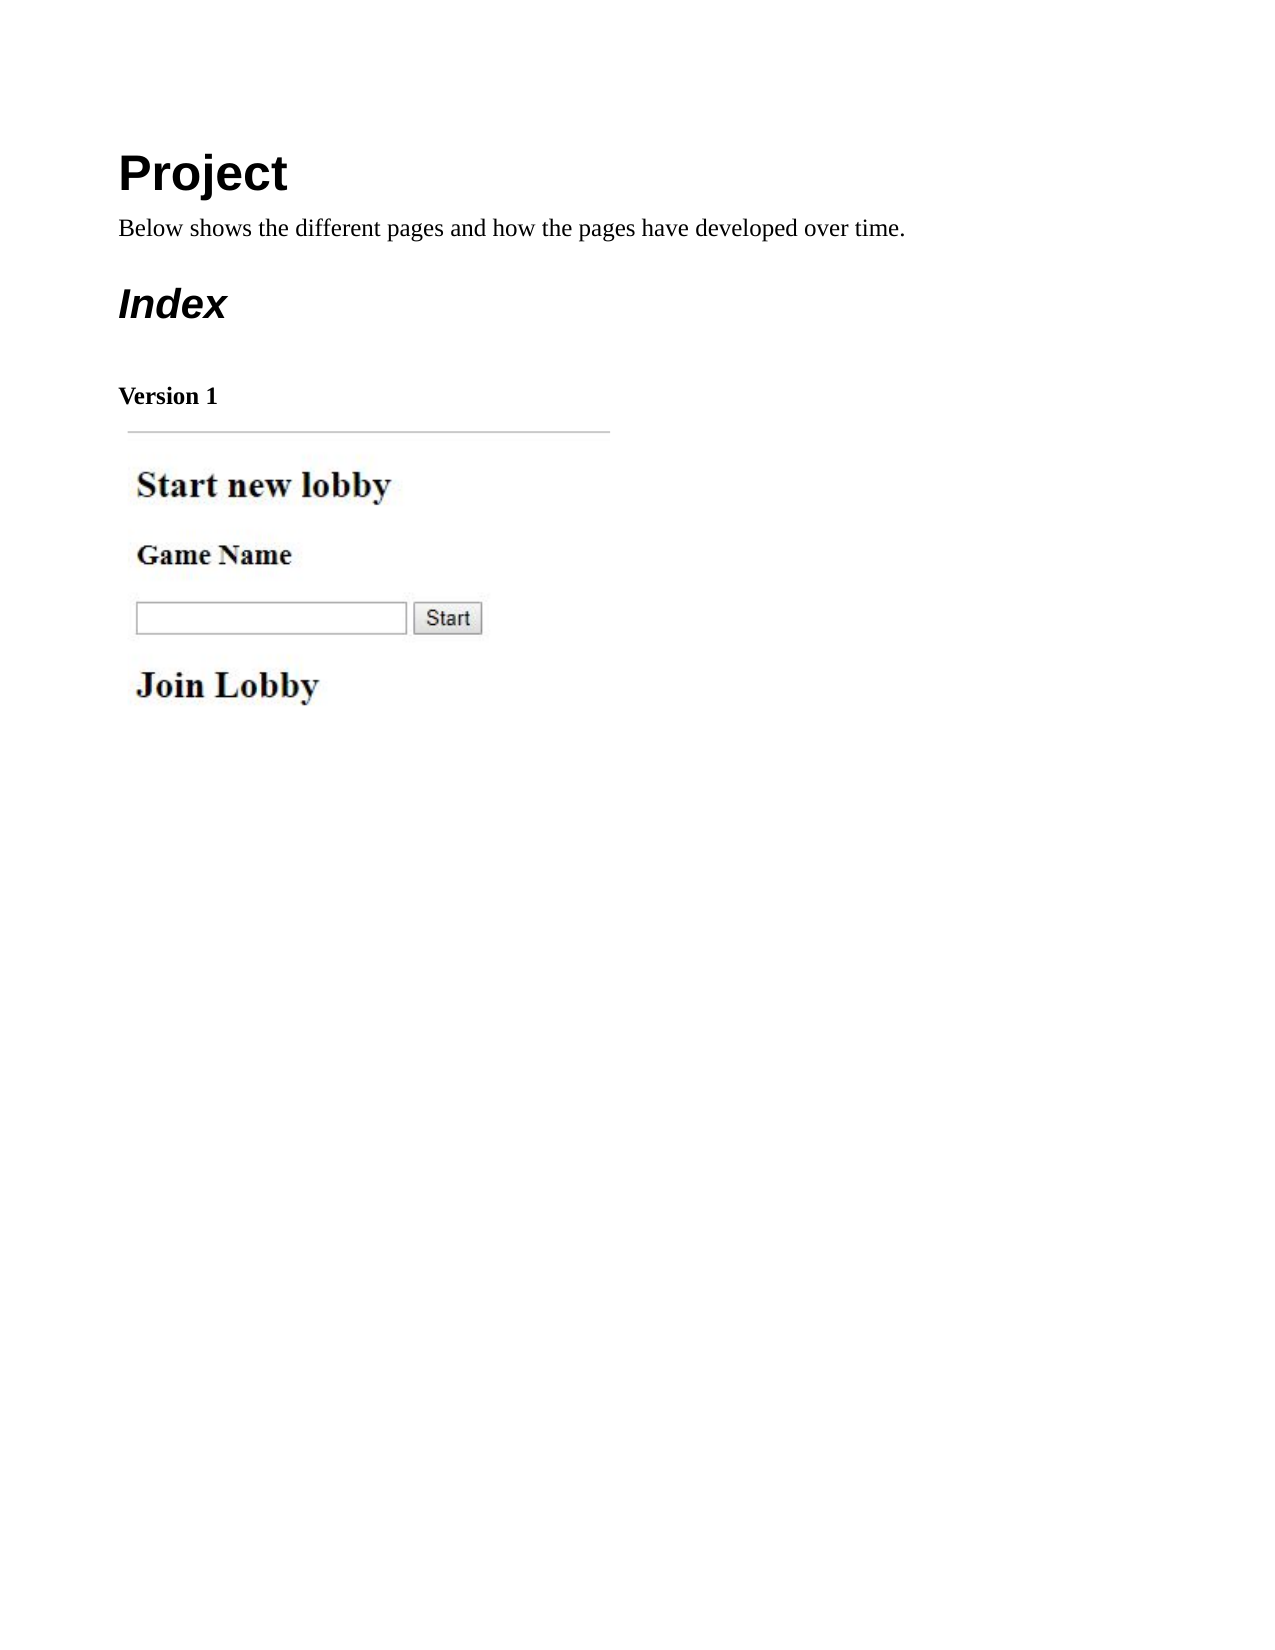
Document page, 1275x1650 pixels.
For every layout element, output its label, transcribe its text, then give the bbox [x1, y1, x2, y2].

picture [127, 430, 611, 879]
text Below shows the different pages and how the pages have developed over time. [118, 213, 1157, 242]
text Version 1 [118, 381, 1157, 410]
subtitle Index [118, 279, 1157, 327]
subtitle Project [118, 143, 1157, 201]
